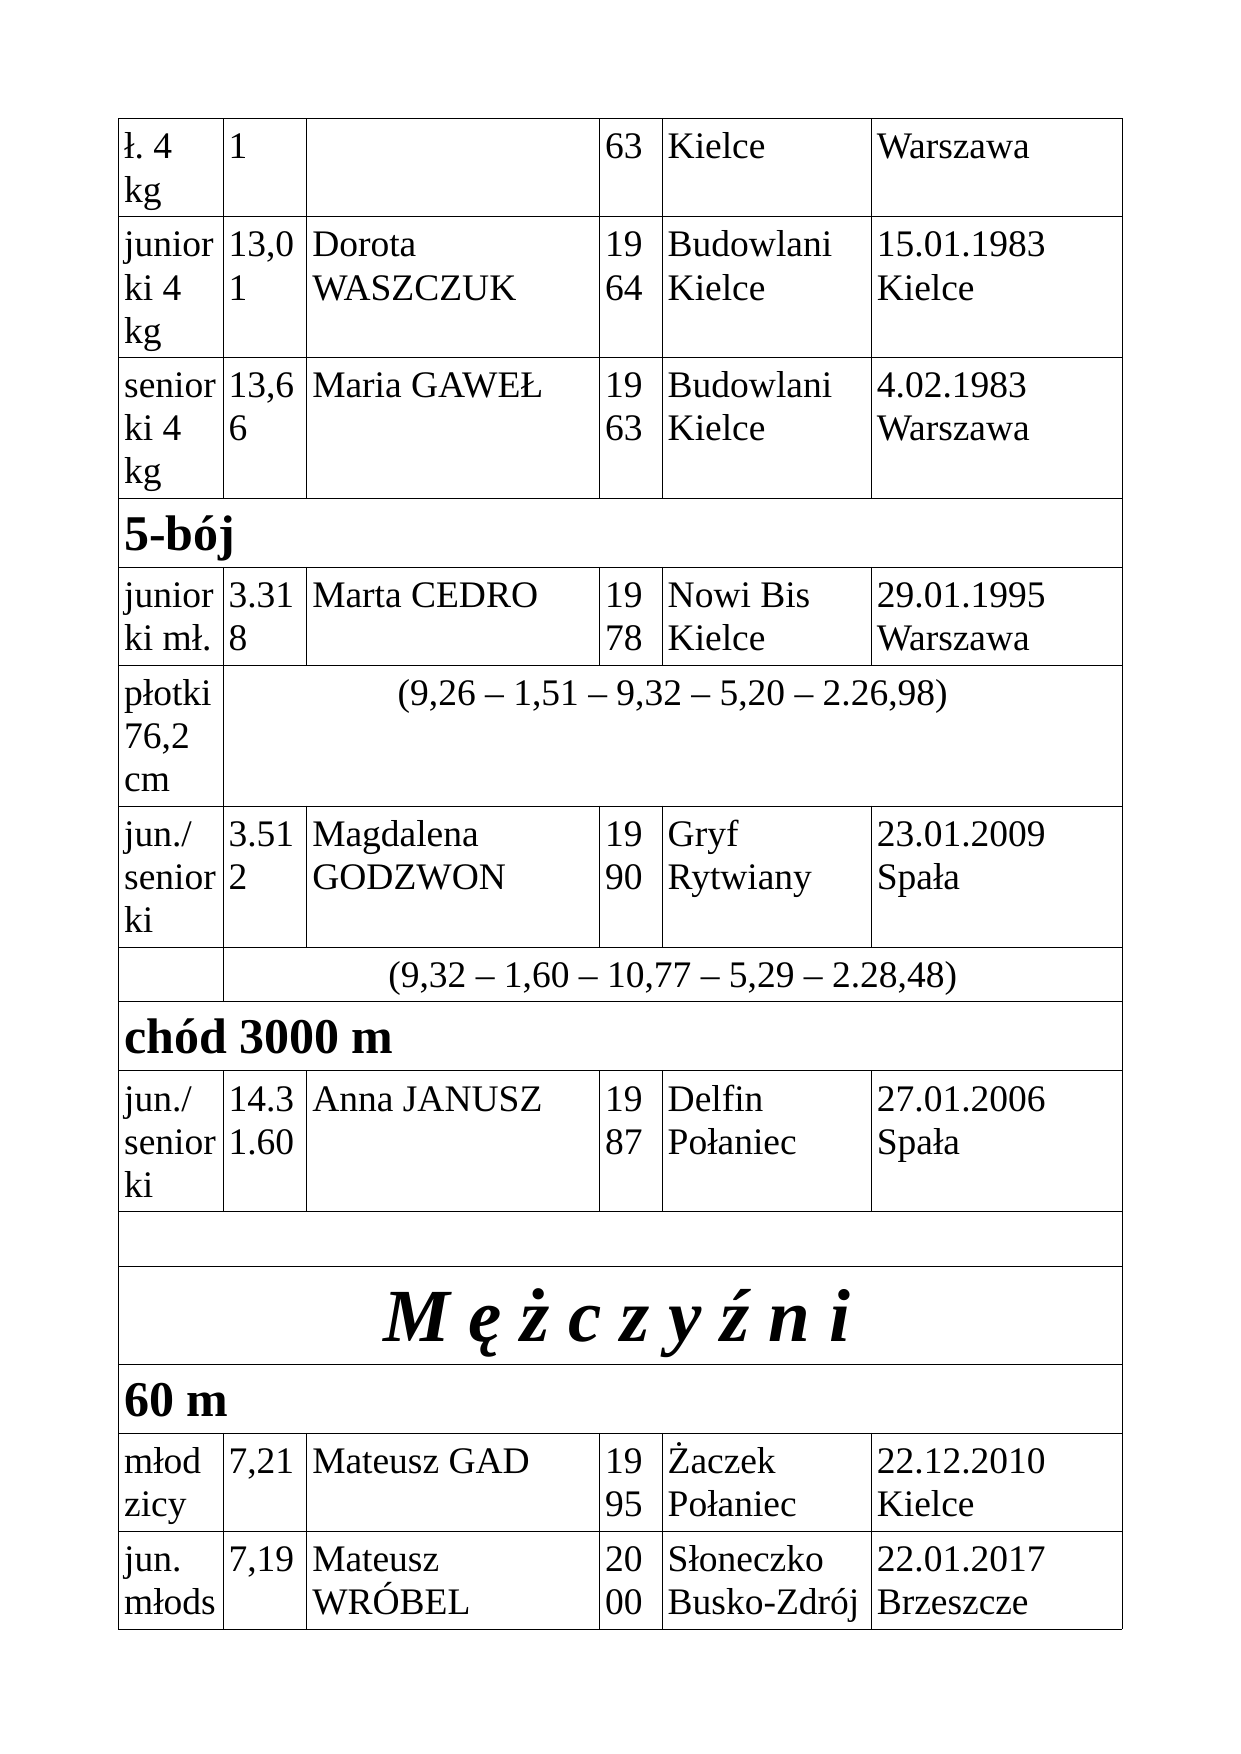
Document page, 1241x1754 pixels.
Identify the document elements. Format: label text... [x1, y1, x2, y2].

table_cell Mateusz GAD [307, 1434, 599, 1531]
table_cell jun./seniorki [119, 807, 223, 947]
table_cell 3.318 [224, 568, 306, 665]
table_cell Nowi Bis Kielce [663, 568, 871, 665]
table_cell M ę ż c z y ź n i [119, 1267, 1122, 1364]
table_cell juniorki mł. [119, 568, 223, 665]
table_cell Mateusz WRÓBEL [307, 1532, 599, 1628]
table_cell seniorki 4 kg [119, 358, 223, 498]
table_cell 29.01.1995 Warszawa [872, 568, 1122, 665]
table_cell Gryf Rytwiany [663, 807, 871, 947]
table_cell 23.01.2009 Spała [872, 807, 1122, 947]
table_cell (9,32 – 1,60 – 10,77 – 5,29 – 2.28,48) [224, 948, 1122, 1001]
table_cell [119, 1212, 1122, 1266]
table_cell 1987 [600, 1071, 662, 1211]
table_cell 2000 [600, 1532, 662, 1628]
table_cell Żaczek Połaniec [663, 1434, 871, 1531]
table_cell Warszawa [872, 119, 1122, 216]
table_cell 27.01.2006 Spała [872, 1071, 1122, 1211]
table_cell Dorota WASZCZUK [307, 217, 599, 357]
table_cell 60 m [119, 1365, 1122, 1433]
table_cell 13,01 [224, 217, 306, 357]
table_cell juniorki 4 kg [119, 217, 223, 357]
table_cell 1 [224, 119, 306, 216]
table_cell 1990 [600, 807, 662, 947]
table_cell Marta CEDRO [307, 568, 599, 665]
table_cell 7,19 [224, 1532, 306, 1628]
table_cell 1995 [600, 1434, 662, 1531]
table_cell 4.02.1983 Warszawa [872, 358, 1122, 498]
table_cell 1963 [600, 358, 662, 498]
table_cell 14.31.60 [224, 1071, 306, 1211]
table_cell chód 3000 m [119, 1002, 1122, 1070]
table_cell jun. młods [119, 1532, 223, 1628]
table_cell Kielce [663, 119, 871, 216]
table_cell Maria GAWEŁ [307, 358, 599, 498]
table_cell 13,66 [224, 358, 306, 498]
table_cell Słoneczko Busko-Zdrój [663, 1532, 871, 1628]
table_cell Delfin Połaniec [663, 1071, 871, 1211]
table_cell Anna JANUSZ [307, 1071, 599, 1211]
table_cell 3.512 [224, 807, 306, 947]
table_cell [307, 119, 599, 216]
table_cell 5-bój [119, 499, 1122, 567]
table_cell 15.01.1983 Kielce [872, 217, 1122, 357]
table_cell Budowlani Kielce [663, 217, 871, 357]
table_cell ł. 4 kg [119, 119, 223, 216]
table_cell 22.01.2017 Brzeszcze [872, 1532, 1122, 1628]
table_cell 7,21 [224, 1434, 306, 1531]
table_cell Budowlani Kielce [663, 358, 871, 498]
table_cell 1978 [600, 568, 662, 665]
table_cell [119, 948, 223, 1001]
table_cell płotki 76,2 cm [119, 666, 223, 806]
table_cell jun./seniorki [119, 1071, 223, 1211]
table_cell młodzicy [119, 1434, 223, 1531]
table_cell 22.12.2010 Kielce [872, 1434, 1122, 1531]
table_cell 63 [600, 119, 662, 216]
table_cell 1964 [600, 217, 662, 357]
table_cell (9,26 – 1,51 – 9,32 – 5,20 – 2.26,98) [224, 666, 1122, 806]
table_cell Magdalena GODZWON [307, 807, 599, 947]
